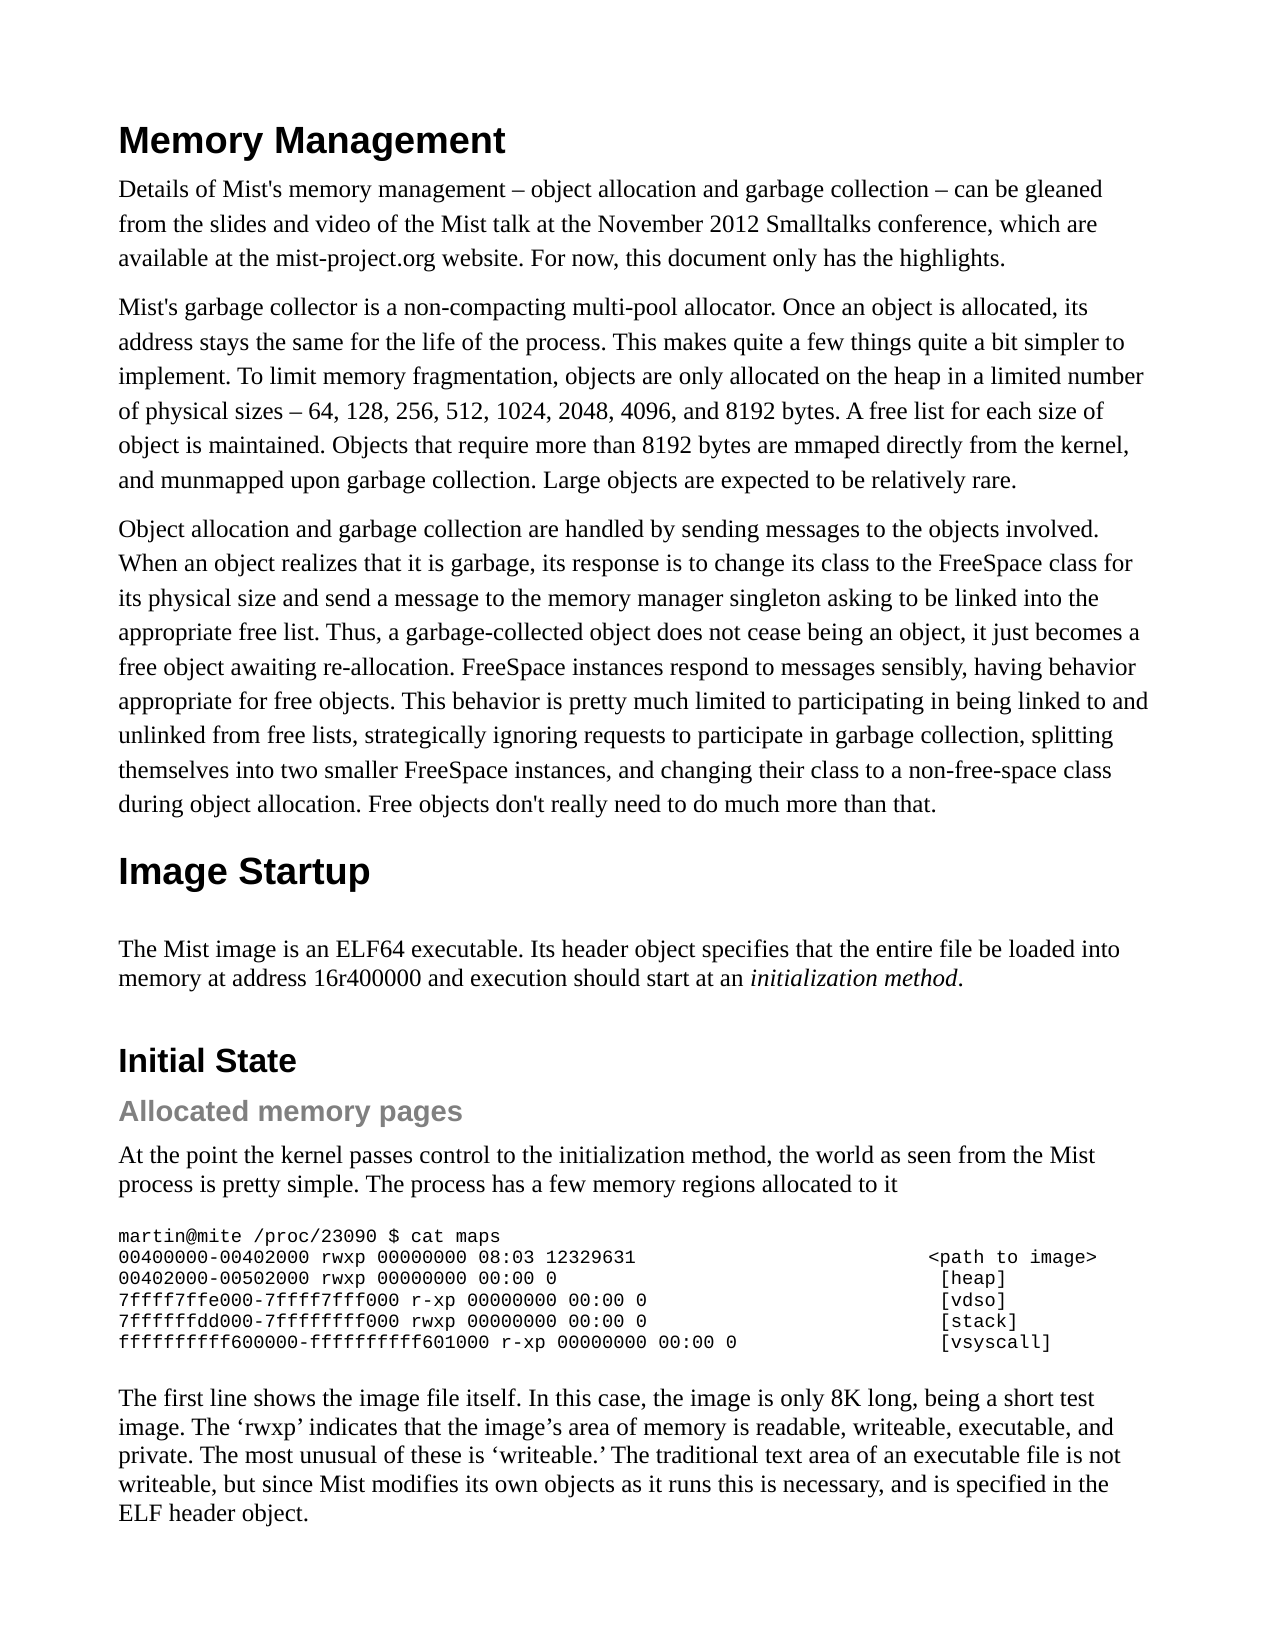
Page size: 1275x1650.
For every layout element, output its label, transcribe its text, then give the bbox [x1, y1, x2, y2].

text martin@mite /proc/23090 $ cat maps [118, 1227, 1157, 1248]
subtitle Initial State [118, 1041, 1157, 1080]
text The first line shows the image file itself. In this case, the image is only 8K long, being a short test image. The ‘rwxp’ indicates that the image’s area of memory is readable, writeable, executable, and private. The most unusual of these is ‘writeable.’ The traditional text area of an executable file is not writeable, but since Mist modifies its own objects as it runs this is necessary, and is specified in the ELF header object. [118, 1383, 1157, 1527]
text 7ffff7ffe000-7ffff7fff000 r-xp 00000000 00:00 0 [vdso] [118, 1290, 1157, 1312]
subtitle Allocated memory pages [118, 1094, 1157, 1128]
text 7ffffffdd000-7ffffffff000 rwxp 00000000 00:00 0 [stack] [118, 1312, 1157, 1333]
text 00400000-00402000 rwxp 00000000 08:03 12329631 <path to image> [118, 1248, 1157, 1269]
text Details of Mist's memory management – object allocation and garbage collection – can be gleaned from the slides and video of the Mist talk at the November 2012 Smalltalks conference, which are available at the mist-project.org website. For now, this document only has the highlights. [118, 174, 1157, 272]
text Object allocation and garbage collection are handled by sending messages to the objects involved. When an object realizes that it is garbage, its response is to change its class to the FreeSpace class for its physical size and send a message to the memory manager singleton asking to be linked into the appropriate free list. Thus, a garbage-collected object does not cease being an object, it just becomes a free object awaiting re-allocation. FreeSpace instances respond to messages sensibly, having behavior appropriate for free objects. This behavior is pretty much limited to participating in being linked to and unlinked from free lists, strategically ignoring requests to participate in garbage collection, splitting themselves into two smaller FreeSpace instances, and changing their class to a non-free-space class during object allocation. Free objects don't really need to do much more than that. [118, 514, 1157, 818]
subtitle Image Startup [118, 849, 1157, 893]
text The Mist image is an ELF64 executable. Its header object specifies that the entire file be loaded into memory at address 16r400000 and execution should start at an initialization method. [118, 934, 1157, 991]
text Mist's garbage collector is a non-compacting multi-pool allocator. Once an object is allocated, its address stays the same for the life of the process. This makes quite a few things quite a bit simpler to implement. To limit memory fragmentation, objects are only allocated on the heap in a limited number of physical sizes – 64, 128, 256, 512, 1024, 2048, 4096, and 8192 bytes. A free list for each size of object is maintained. Objects that require more than 8192 bytes are mmaped directly from the kernel, and munmapped upon garbage collection. Large objects are expected to be relatively rare. [118, 292, 1157, 493]
text ffffffffff600000-ffffffffff601000 r-xp 00000000 00:00 0 [vsyscall] [118, 1333, 1157, 1354]
subtitle Memory Management [118, 118, 1157, 162]
text At the point the kernel passes control to the initialization method, the world as seen from the Mist process is pretty simple. The process has a few memory regions allocated to it [118, 1140, 1157, 1198]
text 00402000-00502000 rwxp 00000000 00:00 0 [heap] [118, 1269, 1157, 1290]
